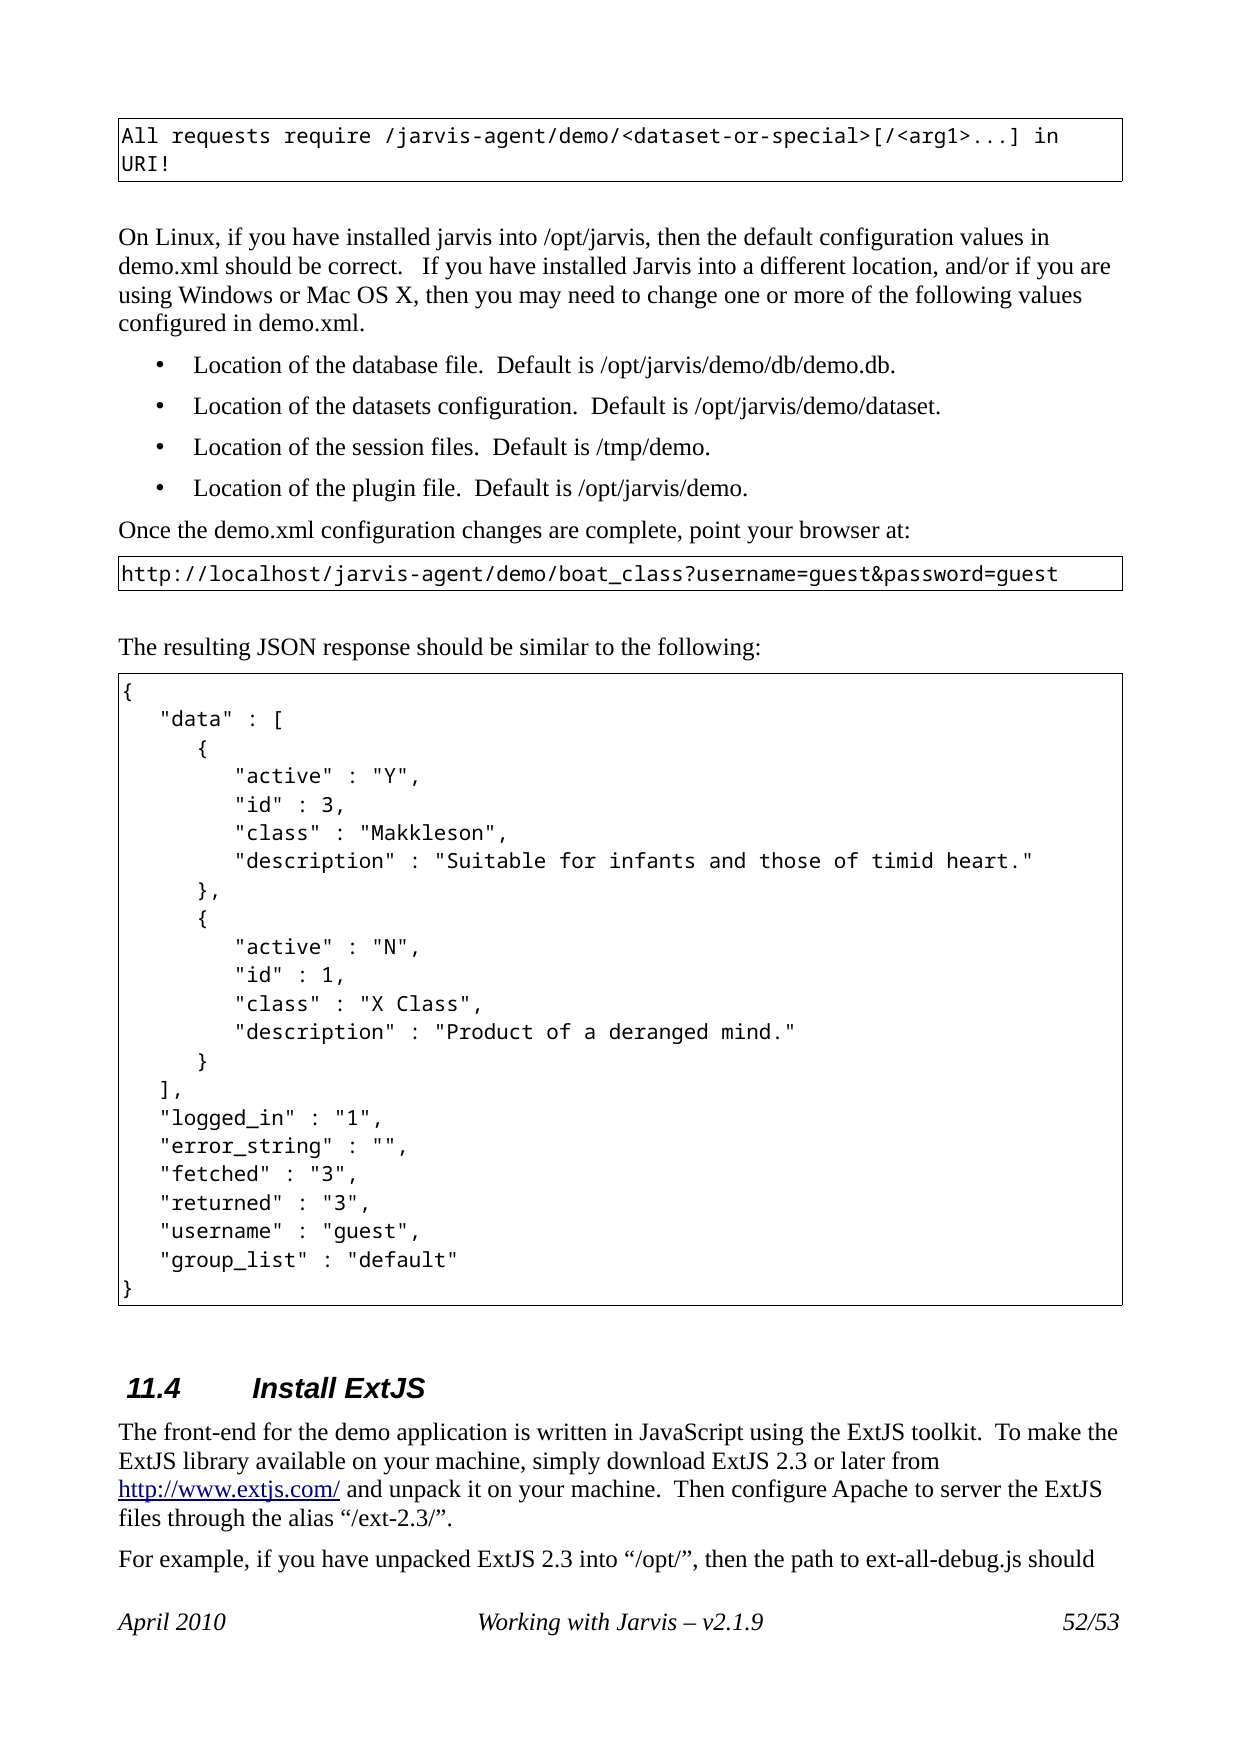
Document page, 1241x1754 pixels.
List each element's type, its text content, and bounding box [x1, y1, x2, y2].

text "active" : "N", [119, 929, 1122, 957]
text { [119, 730, 1122, 758]
text For example, if you have unpacked ExtJS 2.3 into “/opt/”, then the path to ext-all-debug.js should [118, 1544, 1122, 1573]
text http://localhost/jarvis-agent/demo/boat_class?username=guest&password=guest [119, 557, 1122, 590]
text "class" : "X Class", [119, 986, 1122, 1014]
text Once the demo.xml configuration changes are complete, point your browser at: [118, 515, 1122, 543]
text "group_list" : "default" [119, 1242, 1122, 1270]
text "active" : "Y", [119, 758, 1122, 787]
text "username" : "guest", [119, 1213, 1122, 1242]
list Location of the plugin file. Default is /opt/jarvis/demo. [156, 473, 1122, 502]
text "data" : [ [119, 701, 1122, 730]
text "returned" : "3", [119, 1185, 1122, 1213]
text } [119, 1043, 1122, 1071]
text "fetched" : "3", [119, 1156, 1122, 1185]
text On Linux, if you have installed jarvis into /opt/jarvis, then the default configuration values in demo.xml should be correct. If you have installed Jarvis into a different location, and/or if you are using Windows or Mac OS X, then you may need to change one or more of the following values configured in demo.xml. [118, 222, 1122, 337]
list Location of the datasets configuration. Default is /opt/jarvis/demo/dataset. [156, 391, 1122, 420]
text { [119, 674, 1122, 701]
text "logged_in" : "1", [119, 1099, 1122, 1128]
text The front-end for the demo application is written in JavaScript using the ExtJS toolkit. To make the ExtJS library available on your machine, simply download ExtJS 2.3 or later from http://www.extjs.com/ and unpack it on your machine. Then configure Apache to server the ExtJS files through the alias “/ext-2.3/”. [118, 1417, 1122, 1532]
text "description" : "Product of a deranged mind." [119, 1014, 1122, 1043]
text "error_string" : "", [119, 1128, 1122, 1156]
text "id" : 1, [119, 957, 1122, 986]
text { [119, 901, 1122, 929]
text "id" : 3, [119, 787, 1122, 815]
text } [119, 1270, 1122, 1305]
text "class" : "Makkleson", [119, 815, 1122, 844]
text The resulting JSON response should be similar to the following: [118, 632, 1122, 661]
list Location of the database file. Default is /opt/jarvis/demo/db/demo.db. [156, 350, 1122, 378]
text }, [119, 872, 1122, 901]
subtitle Install ExtJS [118, 1371, 1122, 1404]
text ], [119, 1071, 1122, 1099]
text All requests require /jarvis-agent/demo/<dataset-or-special>[/<arg1>...] in URI! [119, 119, 1122, 181]
list Location of the session files. Default is /tmp/demo. [156, 432, 1122, 461]
text "description" : "Suitable for infants and those of timid heart." [119, 844, 1122, 872]
